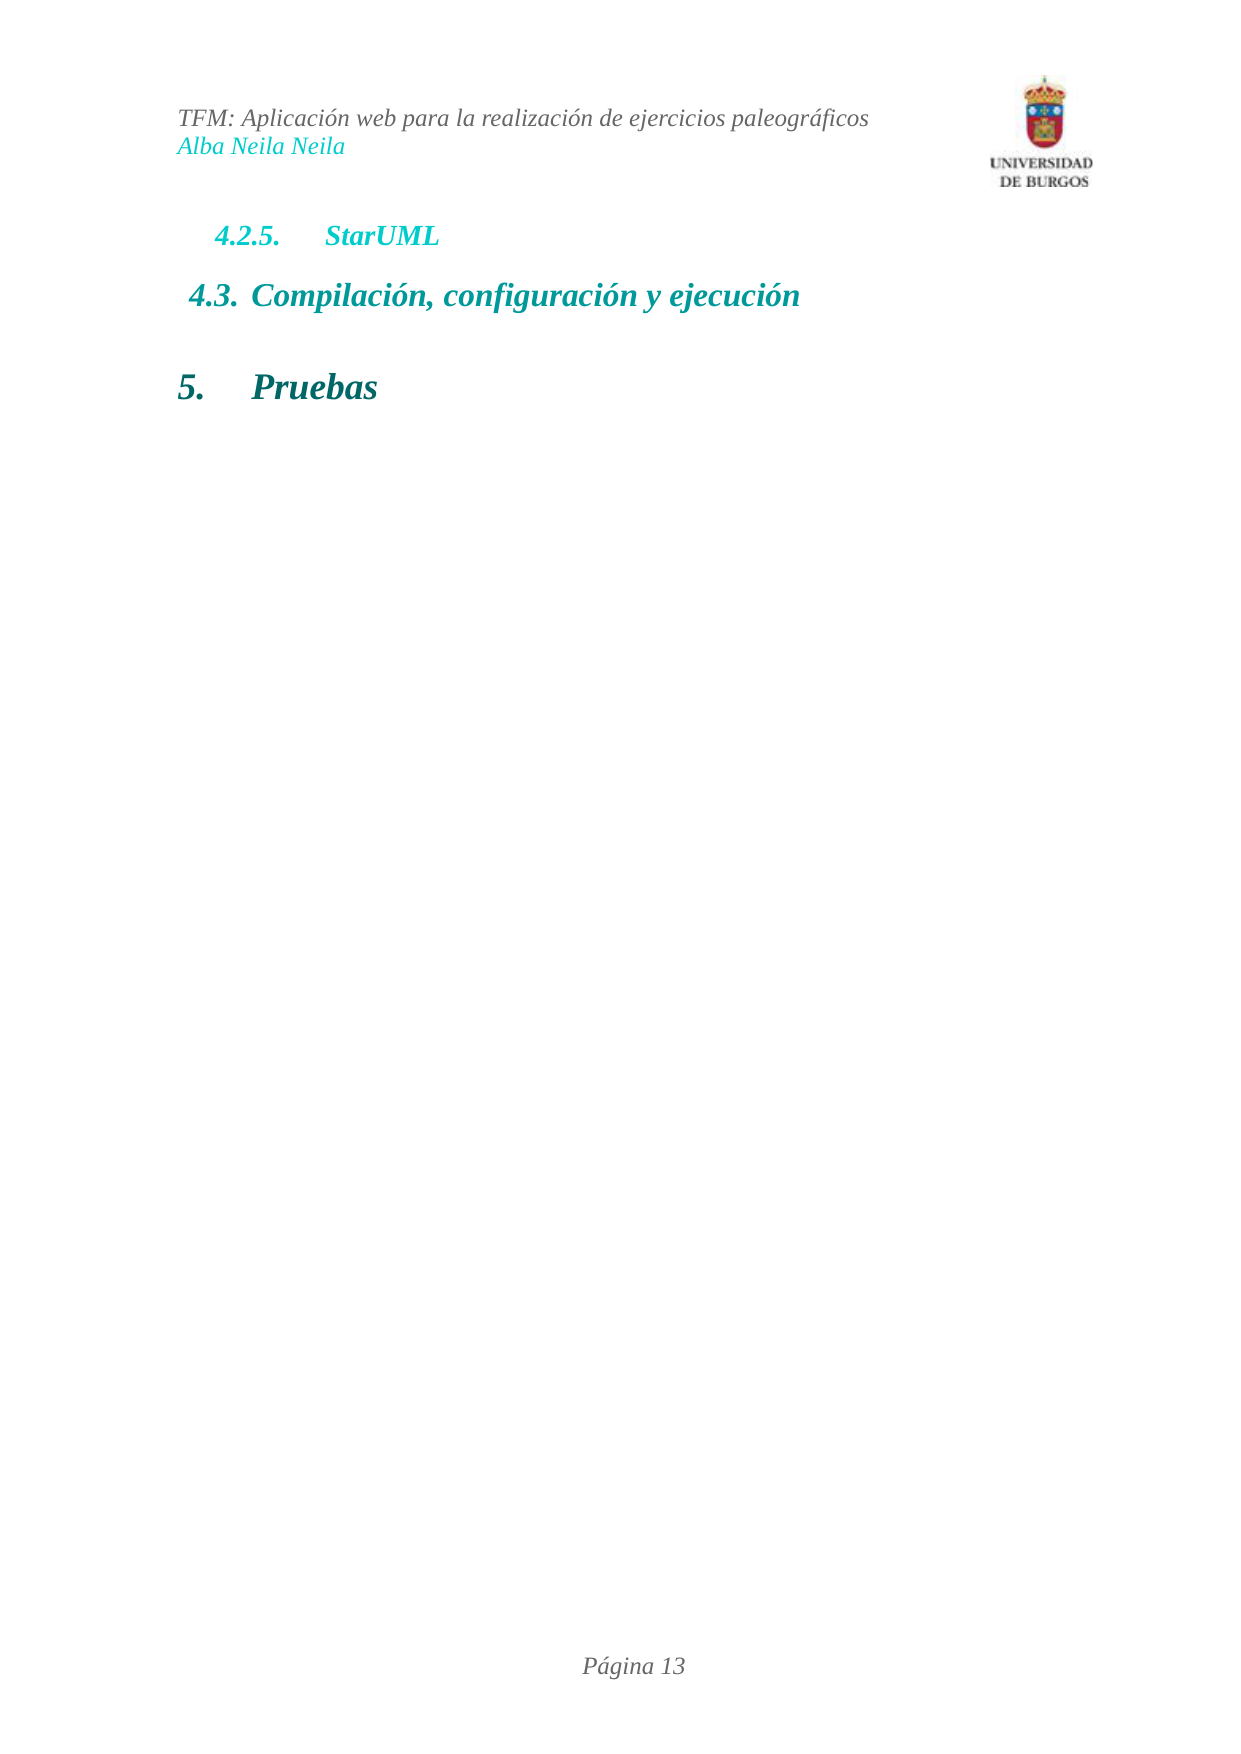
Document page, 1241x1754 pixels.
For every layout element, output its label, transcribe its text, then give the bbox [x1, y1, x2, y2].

subtitle StarUML [215, 218, 1092, 252]
picture [990, 75, 1093, 187]
subtitle Pruebas [177, 364, 1092, 407]
subtitle Compilación, configuración y ejecución [189, 276, 1092, 314]
